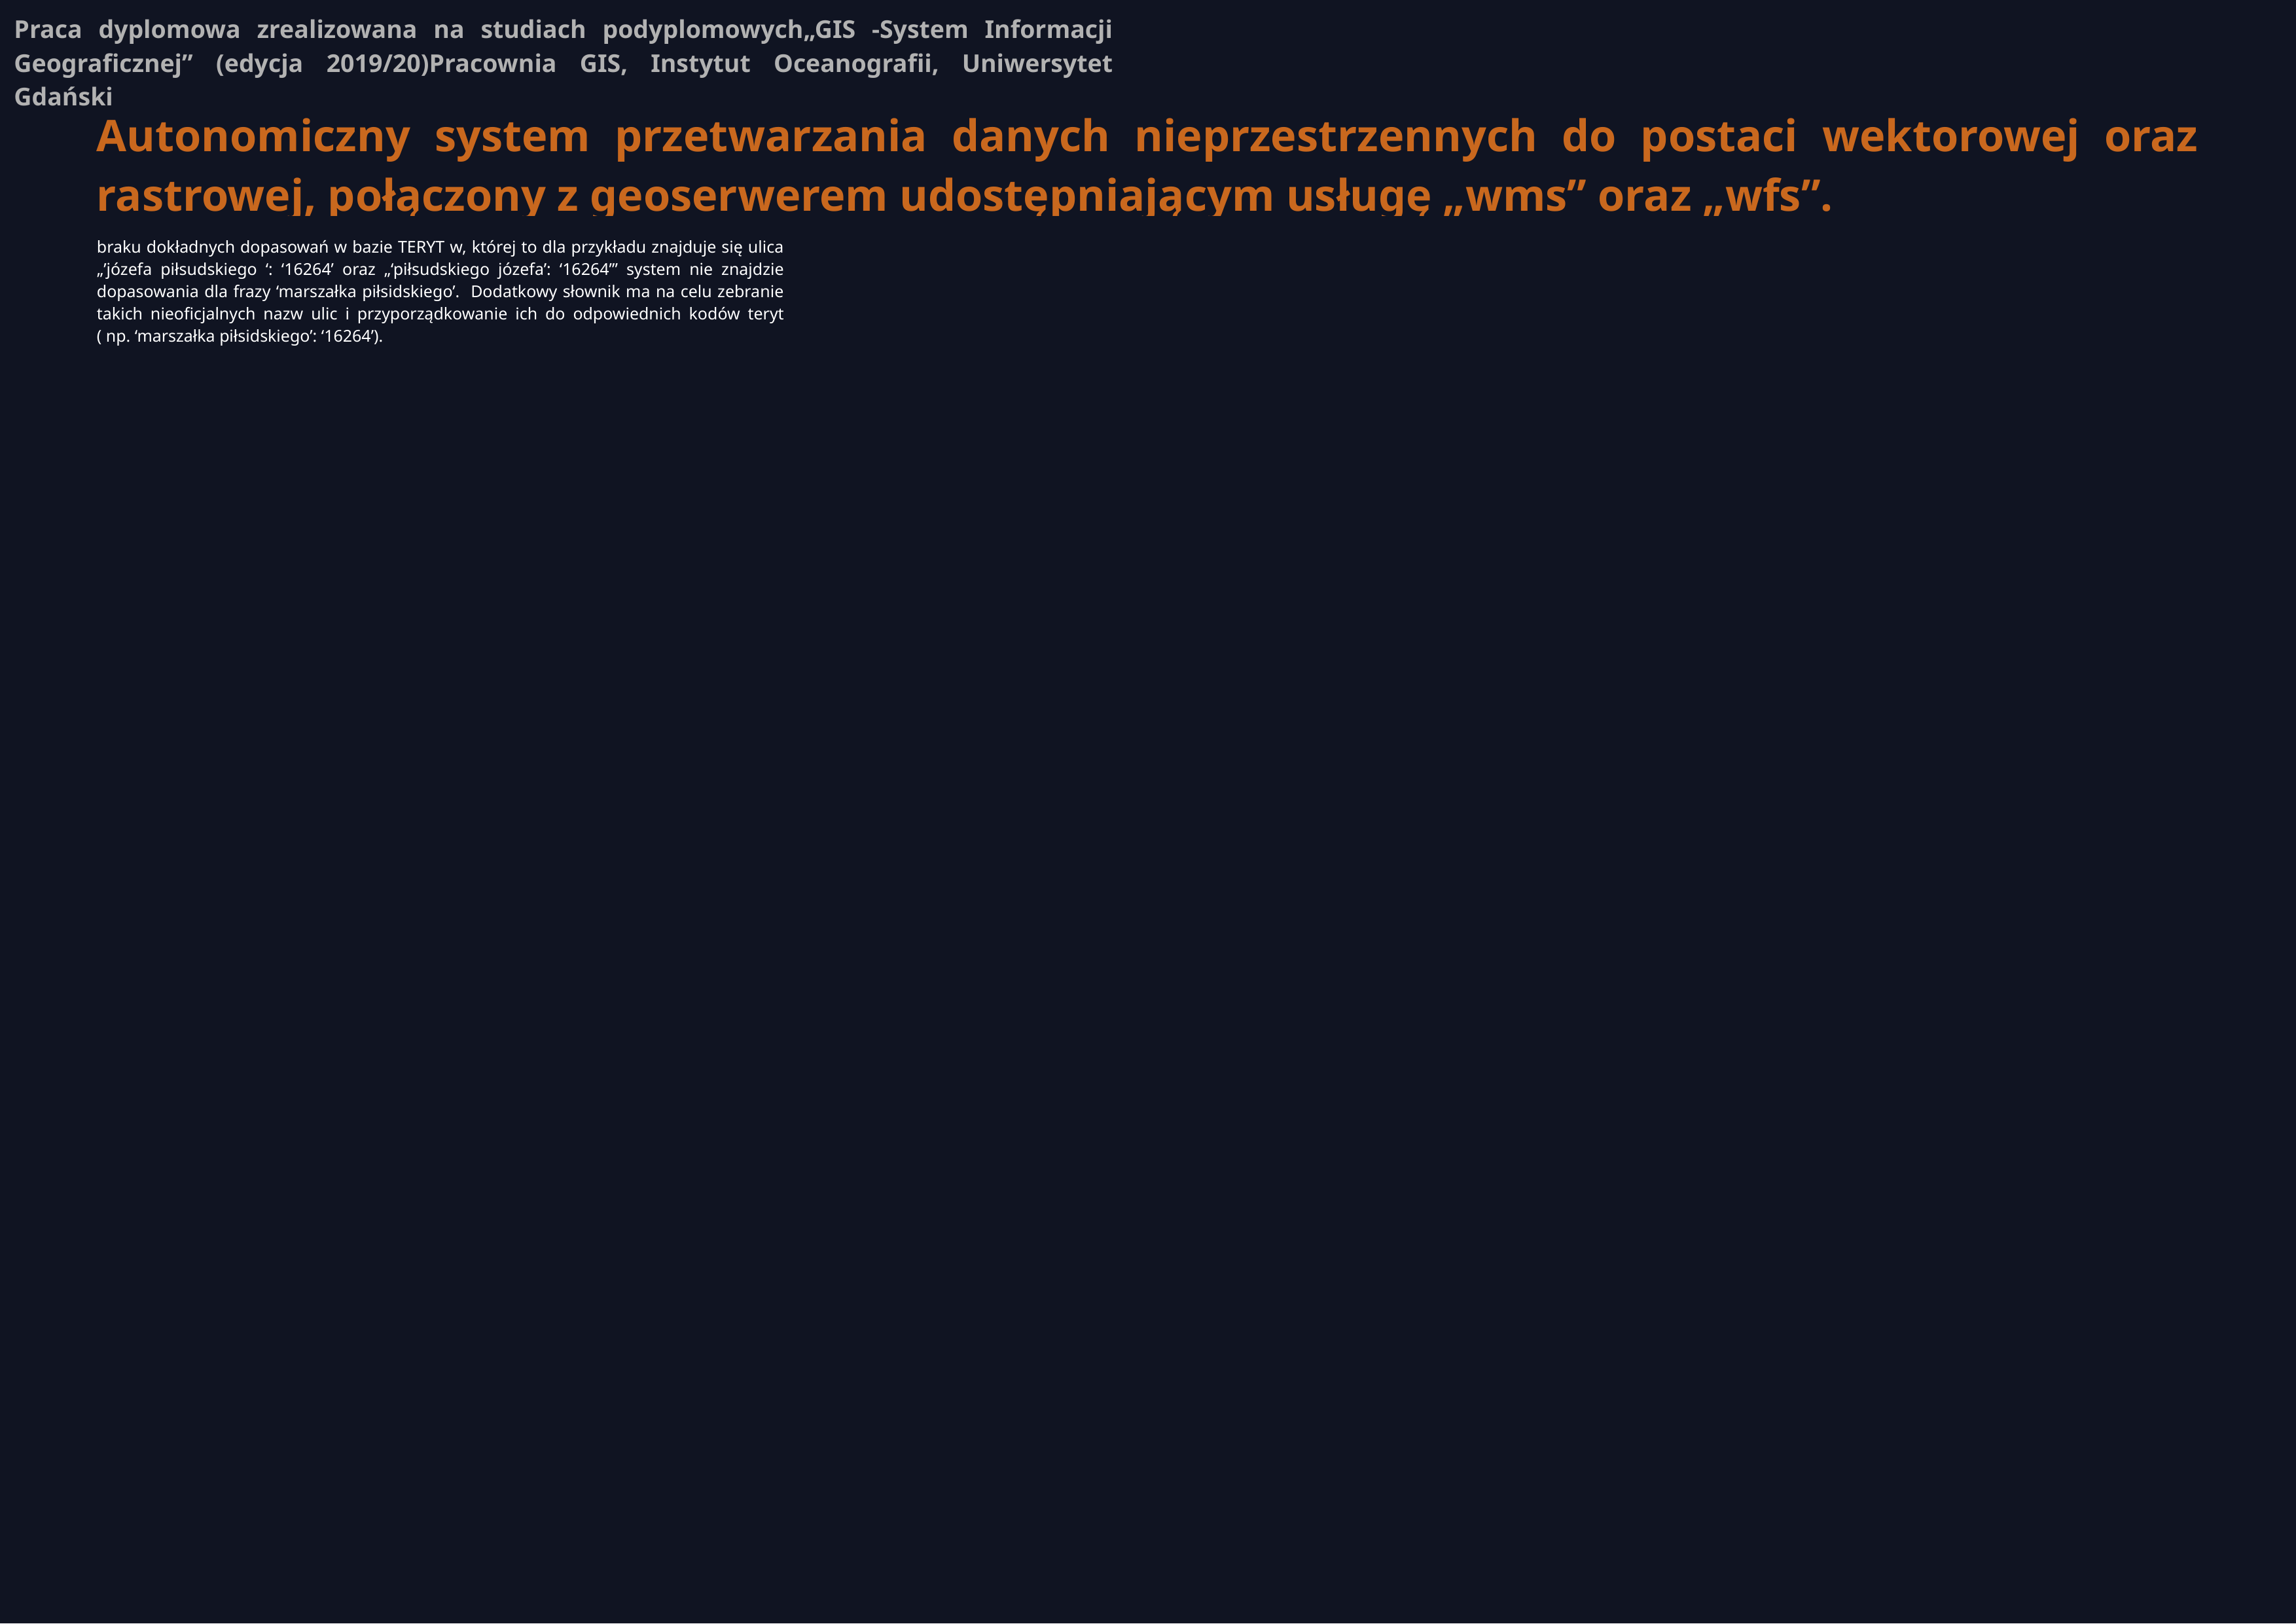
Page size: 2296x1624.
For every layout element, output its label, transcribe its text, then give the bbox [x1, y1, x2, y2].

text braku dokładnych dopasowań w bazie TERYT w, której to dla przykładu znajduje się ulica „’józefa piłsudskiego ‘: ‘16264’ oraz „‘piłsudskiego józefa’: ‘16264’” system nie znajdzie dopasowania dla frazy ‘marszałka piłsidskiego’. Dodatkowy słownik ma na celu zebranie takich nieoficjalnych nazw ulic i przyporządkowanie ich do odpowiednich kodów teryt ( np. ‘marszałka piłsidskiego’: ‘16264’). [97, 235, 785, 346]
